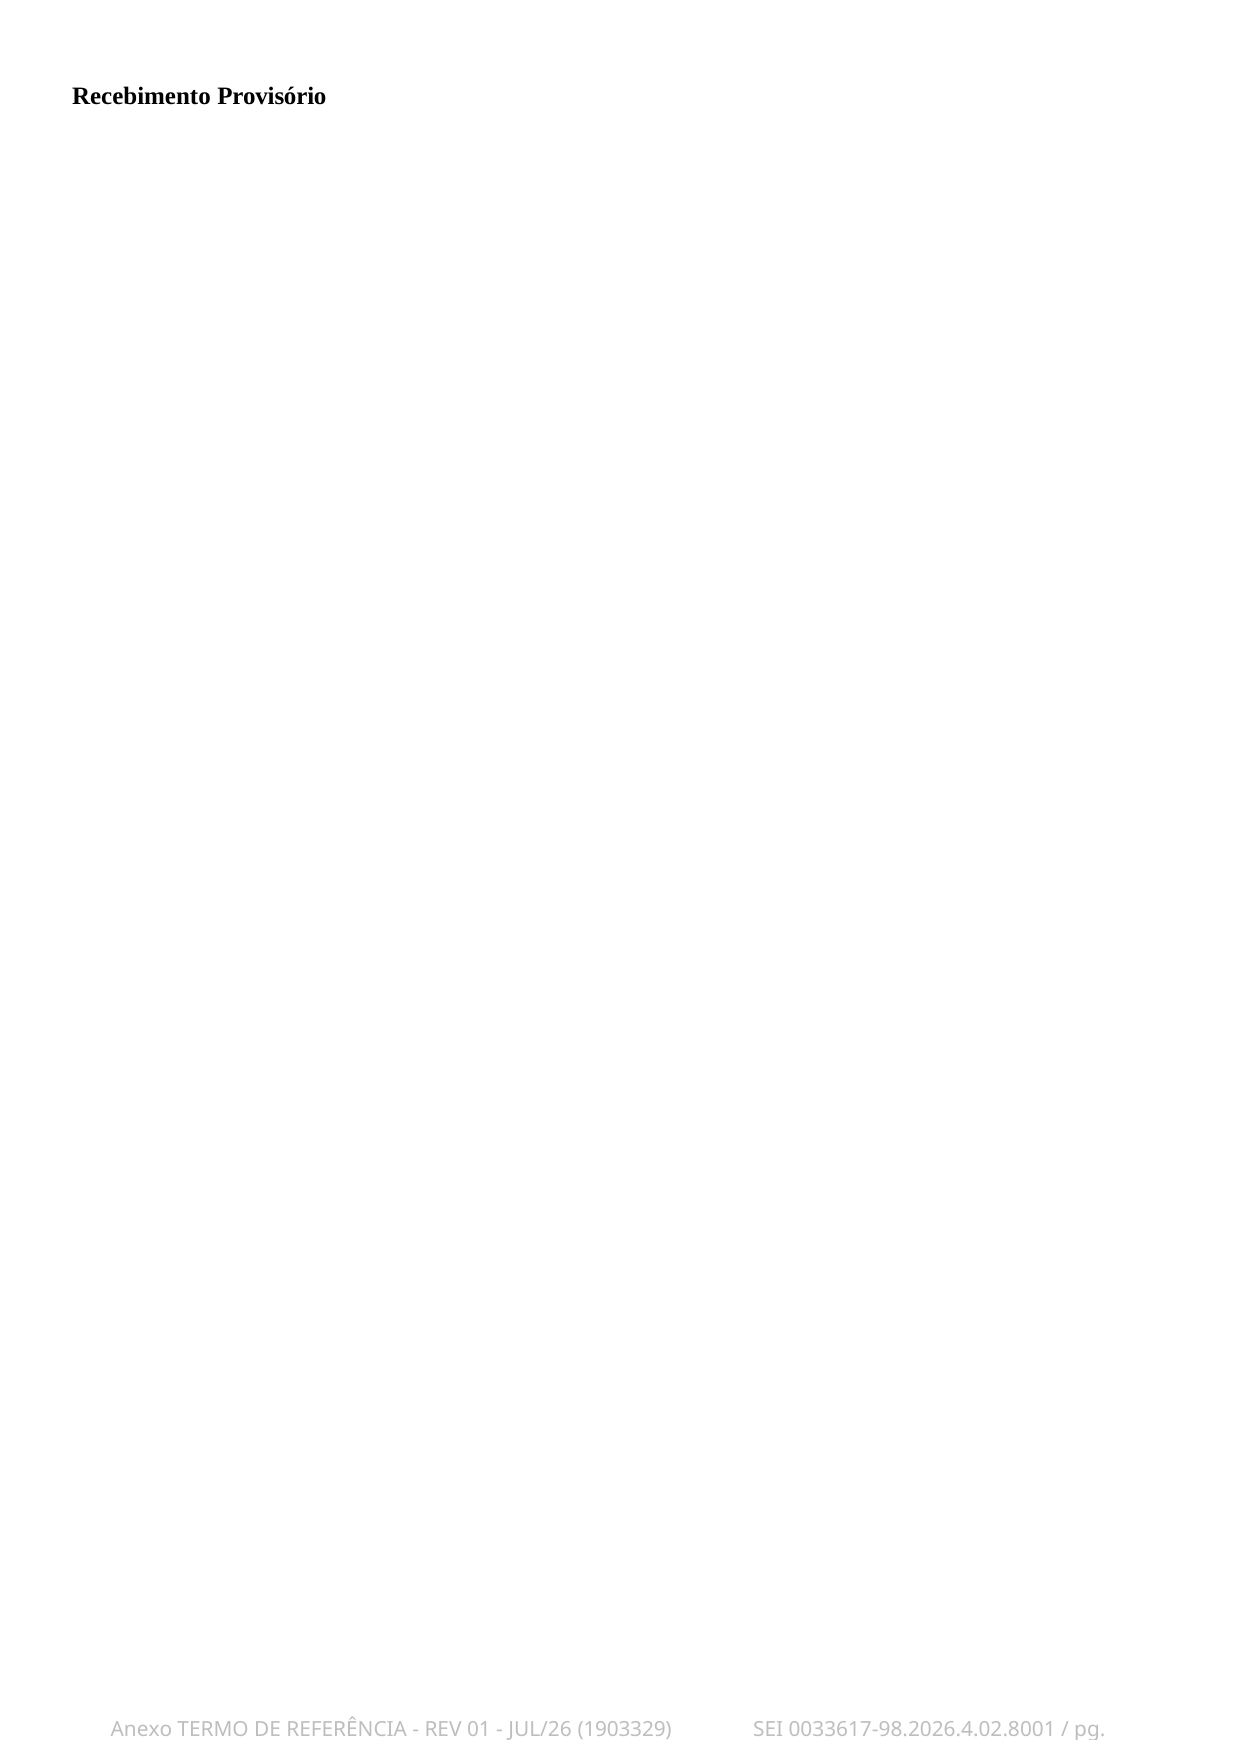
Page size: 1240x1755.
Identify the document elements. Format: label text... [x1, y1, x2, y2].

subtitle Recebimento Provisório [72, 81, 1181, 109]
